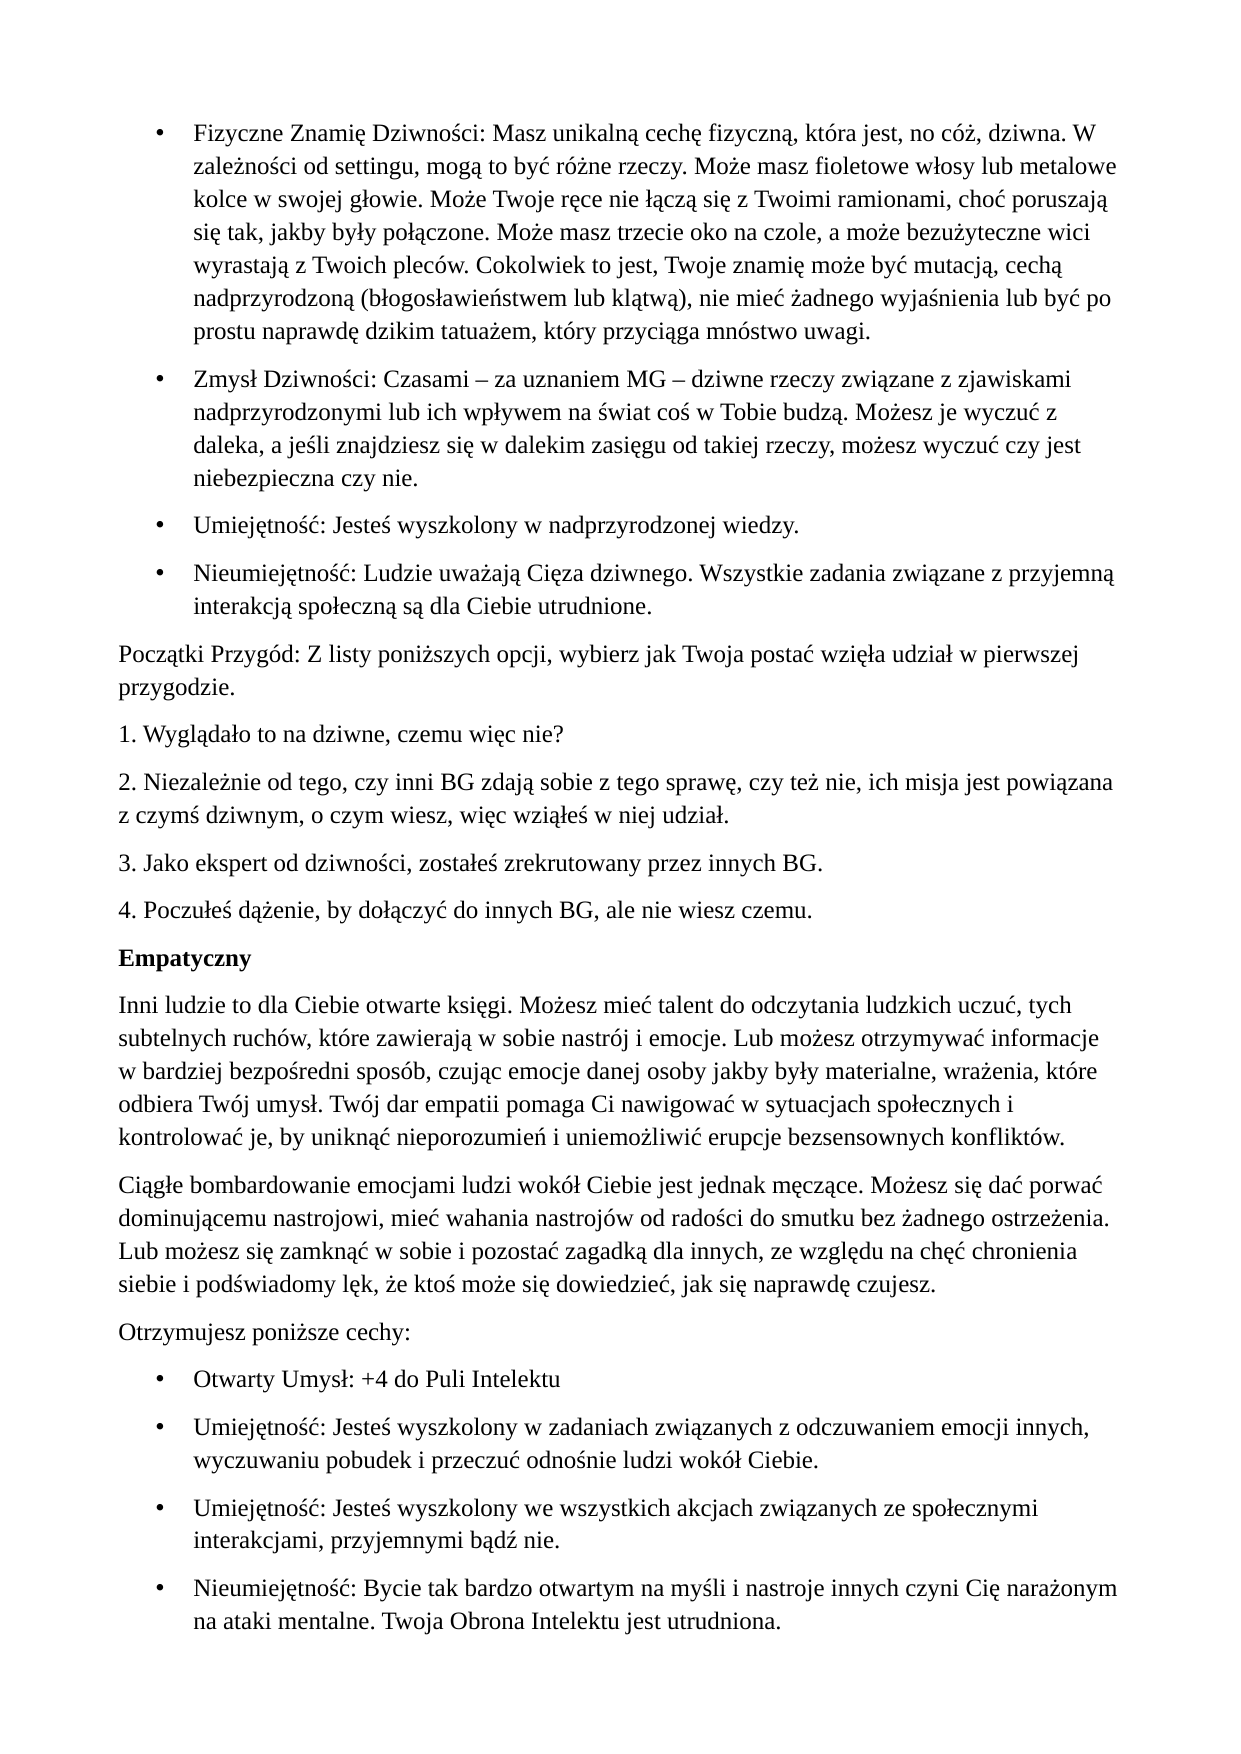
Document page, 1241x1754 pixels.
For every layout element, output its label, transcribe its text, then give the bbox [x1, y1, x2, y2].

list Nieumiejętność: Ludzie uważają Cięza dziwnego. Wszystkie zadania związane z przyjemną interakcją społeczną są dla Ciebie utrudnione. [156, 558, 1122, 620]
list Fizyczne Znamię Dziwności: Masz unikalną cechę fizyczną, która jest, no cóż, dziwna. W zależności od settingu, mogą to być różne rzeczy. Może masz fioletowe włosy lub metalowe kolce w swojej głowie. Może Twoje ręce nie łączą się z Twoimi ramionami, choć poruszają się tak, jakby były połączone. Może masz trzecie oko na czole, a może bezużyteczne wici wyrastają z Twoich pleców. Cokolwiek to jest, Twoje znamię może być mutacją, cechą nadprzyrodzoną (błogosławieństwem lub klątwą), nie mieć żadnego wyjaśnienia lub być po prostu naprawdę dzikim tatuażem, który przyciąga mnóstwo uwagi. [156, 118, 1122, 345]
text Ciągłe bombardowanie emocjami ludzi wokół Ciebie jest jednak męczące. Możesz się dać porwać dominującemu nastrojowi, mieć wahania nastrojów od radości do smutku bez żadnego ostrzeżenia. Lub możesz się zamknąć w sobie i pozostać zagadką dla innych, ze względu na chęć chronienia siebie i podświadomy lęk, że ktoś może się dowiedzieć, jak się naprawdę czujesz. [118, 1170, 1122, 1298]
text 4. Poczułeś dążenie, by dołączyć do innych BG, ale nie wiesz czemu. [118, 895, 1122, 924]
text 2. Niezależnie od tego, czy inni BG zdają sobie z tego sprawę, czy też nie, ich misja jest powiązana z czymś dziwnym, o czym wiesz, więc wziąłeś w niej udział. [118, 767, 1122, 829]
list Umiejętność: Jesteś wyszkolony w nadprzyrodzonej wiedzy. [156, 511, 1122, 539]
text Otrzymujesz poniższe cechy: [118, 1317, 1122, 1346]
list Otwarty Umysł: +4 do Puli Intelektu [156, 1364, 1122, 1393]
text 1. Wyglądało to na dziwne, czemu więc nie? [118, 719, 1122, 748]
list Umiejętność: Jesteś wyszkolony we wszystkich akcjach związanych ze społecznymi interakcjami, przyjemnymi bądź nie. [156, 1493, 1122, 1554]
list Umiejętność: Jesteś wyszkolony w zadaniach związanych z odczuwaniem emocji innych, wyczuwaniu pobudek i przeczuć odnośnie ludzi wokół Ciebie. [156, 1412, 1122, 1474]
text 3. Jako ekspert od dziwności, zostałeś zrekrutowany przez innych BG. [118, 848, 1122, 876]
list Nieumiejętność: Bycie tak bardzo otwartym na myśli i nastroje innych czyni Cię narażonym na ataki mentalne. Twoja Obrona Intelektu jest utrudniona. [156, 1573, 1122, 1635]
text Inni ludzie to dla Ciebie otwarte księgi. Możesz mieć talent do odczytania ludzkich uczuć, tych subtelnych ruchów, które zawierają w sobie nastrój i emocje. Lub możesz otrzymywać informacje w bardziej bezpośredni sposób, czując emocje danej osoby jakby były materialne, wrażenia, które odbiera Twój umysł. Twój dar empatii pomaga Ci nawigować w sytuacjach społecznych i kontrolować je, by uniknąć nieporozumień i uniemożliwić erupcje bezsensownych konfliktów. [118, 990, 1122, 1151]
text Empatyczny [118, 943, 1122, 972]
list Zmysł Dziwności: Czasami – za uznaniem MG – dziwne rzeczy związane z zjawiskami nadprzyrodzonymi lub ich wpływem na świat coś w Tobie budzą. Możesz je wyczuć z daleka, a jeśli znajdziesz się w dalekim zasięgu od takiej rzeczy, możesz wyczuć czy jest niebezpieczna czy nie. [156, 364, 1122, 492]
text Początki Przygód: Z listy poniższych opcji, wybierz jak Twoja postać wzięła udział w pierwszej przygodzie. [118, 639, 1122, 701]
